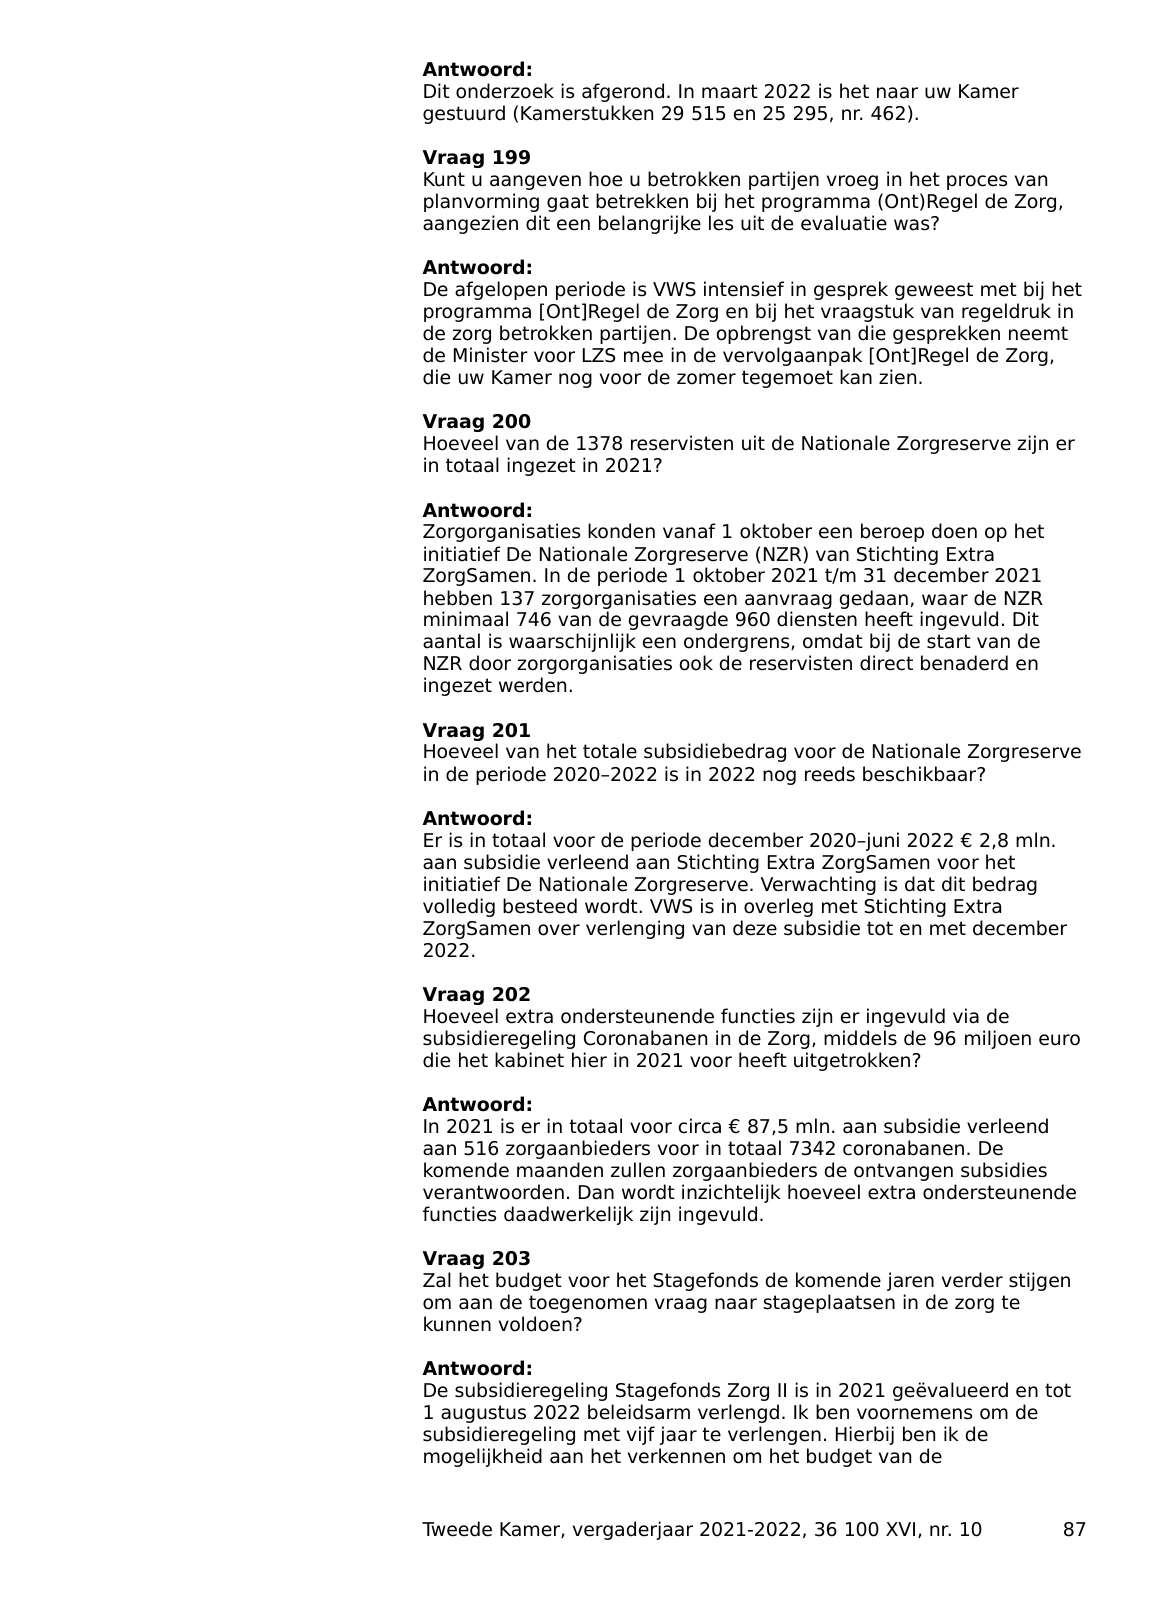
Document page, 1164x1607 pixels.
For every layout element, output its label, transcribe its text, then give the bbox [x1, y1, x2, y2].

text De subsidieregeling Stagefonds Zorg II is in 2021 geëvalueerd en tot 1 augustus 2022 beleidsarm verlengd. Ik ben voornemens om de subsidieregeling met vijf jaar te verlengen. Hierbij ben ik de mogelijkheid aan het verkennen om het budget van de [422, 1380, 1087, 1468]
subtitle Vraag 199 [422, 147, 1087, 169]
text De afgelopen periode is VWS intensief in gesprek geweest met bij het programma [Ont]Regel de Zorg en bij het vraagstuk van regeldruk in de zorg betrokken partijen. De opbrengst van die gesprekken neemt de Minister voor LZS mee in de vervolgaanpak [Ont]Regel de Zorg, die uw Kamer nog voor de zomer tegemoet kan zien. [422, 279, 1087, 389]
text Hoeveel van de 1378 reservisten uit de Nationale Zorgreserve zijn er in totaal ingezet in 2021? [422, 433, 1087, 477]
subtitle Vraag 200 [422, 411, 1087, 433]
text In 2021 is er in totaal voor circa € 87,5 mln. aan subsidie verleend aan 516 zorgaanbieders voor in totaal 7342 coronabanen. De komende maanden zullen zorgaanbieders de ontvangen subsidies verantwoorden. Dan wordt inzichtelijk hoeveel extra ondersteunende functies daadwerkelijk zijn ingevuld. [422, 1116, 1087, 1226]
text Er is in totaal voor de periode december 2020–juni 2022 € 2,8 mln. aan subsidie verleend aan Stichting Extra ZorgSamen voor het initiatief De Nationale Zorgreserve. Verwachting is dat dit bedrag volledig besteed wordt. VWS is in overleg met Stichting Extra ZorgSamen over verlenging van deze subsidie tot en met december 2022. [422, 829, 1087, 961]
text Hoeveel van het totale subsidiebedrag voor de Nationale Zorgreserve in de periode 2020–2022 is in 2022 nog reeds beschikbaar? [422, 741, 1087, 785]
subtitle Antwoord: [422, 59, 1087, 81]
subtitle Vraag 203 [422, 1248, 1087, 1270]
subtitle Antwoord: [422, 808, 1087, 829]
subtitle Vraag 201 [422, 719, 1087, 741]
text Zal het budget voor het Stagefonds de komende jaren verder stijgen om aan de toegenomen vraag naar stageplaatsen in de zorg te kunnen voldoen? [422, 1270, 1087, 1336]
text Kunt u aangeven hoe u betrokken partijen vroeg in het proces van planvorming gaat betrekken bij het programma (Ont)Regel de Zorg, aangezien dit een belangrijke les uit de evaluatie was? [422, 169, 1087, 235]
subtitle Antwoord: [422, 499, 1087, 521]
subtitle Antwoord: [422, 257, 1087, 279]
text Hoeveel extra ondersteunende functies zijn er ingevuld via de subsidieregeling Coronabanen in de Zorg, middels de 96 miljoen euro die het kabinet hier in 2021 voor heeft uitgetrokken? [422, 1006, 1087, 1072]
subtitle Antwoord: [422, 1358, 1087, 1380]
subtitle Antwoord: [422, 1094, 1087, 1116]
text Zorgorganisaties konden vanaf 1 oktober een beroep doen op het initiatief De Nationale Zorgreserve (NZR) van Stichting Extra ZorgSamen. In de periode 1 oktober 2021 t/m 31 december 2021 hebben 137 zorgorganisaties een aanvraag gedaan, waar de NZR minimaal 746 van de gevraagde 960 diensten heeft ingevuld. Dit aantal is waarschijnlijk een ondergrens, omdat bij de start van de NZR door zorgorganisaties ook de reservisten direct benaderd en ingezet werden. [422, 521, 1087, 697]
text Dit onderzoek is afgerond. In maart 2022 is het naar uw Kamer gestuurd (Kamerstukken 29 515 en 25 295, nr. 462). [422, 81, 1087, 125]
subtitle Vraag 202 [422, 984, 1087, 1006]
